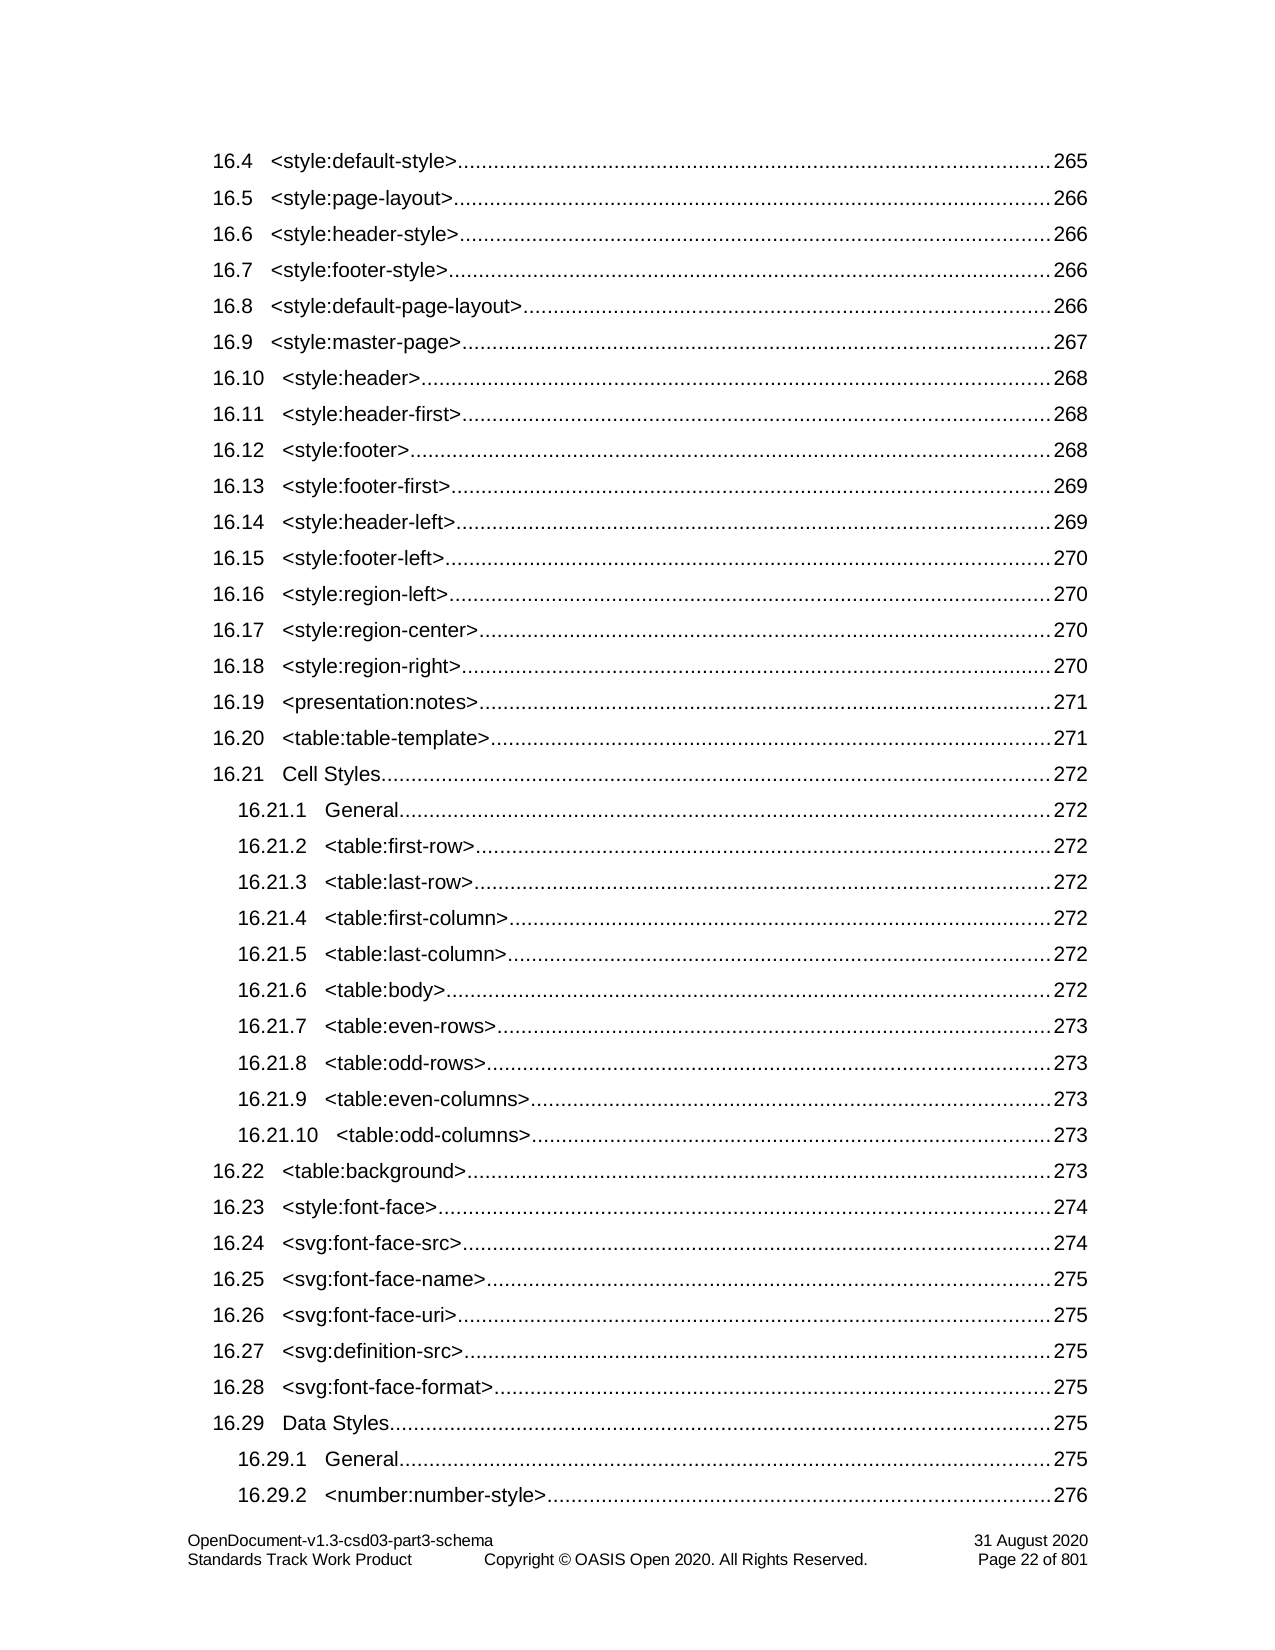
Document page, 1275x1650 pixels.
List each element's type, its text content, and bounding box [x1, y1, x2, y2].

text 16.19 <presentation:notes> 271 [212, 691, 1088, 714]
text 16.10 <style:header> 268 [212, 366, 1088, 390]
text 16.21.3 <table:last-row> 272 [237, 871, 1088, 894]
text 16.21.7 <table:even-rows> 273 [237, 1015, 1088, 1038]
text 16.26 <svg:font-face-uri> 275 [212, 1303, 1088, 1327]
text 16.15 <style:footer-left> 270 [212, 546, 1088, 570]
text 16.23 <style:font-face> 274 [212, 1195, 1088, 1219]
text 16.29 Data Styles 275 [212, 1411, 1088, 1435]
text 16.16 <style:region-left> 270 [212, 582, 1088, 606]
text 16.29.1 General 275 [237, 1447, 1088, 1471]
text 16.21.8 <table:odd-rows> 273 [237, 1051, 1088, 1074]
text 16.21.2 <table:first-row> 272 [237, 835, 1088, 858]
text 16.21.4 <table:first-column> 272 [237, 907, 1088, 930]
text 16.21.1 General 272 [237, 799, 1088, 822]
text 16.21.6 <table:body> 272 [237, 979, 1088, 1002]
text 16.5 <style:page-layout> 266 [212, 186, 1088, 209]
text 16.11 <style:header-first> 268 [212, 402, 1088, 426]
text 16.7 <style:footer-style> 266 [212, 258, 1088, 282]
text 16.4 <style:default-style> 265 [212, 150, 1088, 173]
text 16.21.9 <table:even-columns> 273 [237, 1087, 1088, 1111]
text 16.18 <style:region-right> 270 [212, 654, 1088, 678]
text 16.14 <style:header-left> 269 [212, 510, 1088, 534]
text 16.25 <svg:font-face-name> 275 [212, 1267, 1088, 1291]
text 16.13 <style:footer-first> 269 [212, 474, 1088, 498]
text 16.17 <style:region-center> 270 [212, 618, 1088, 642]
text 16.12 <style:footer> 268 [212, 438, 1088, 462]
text 16.9 <style:master-page> 267 [212, 330, 1088, 354]
text 16.21 Cell Styles 272 [212, 763, 1088, 786]
text 16.22 <table:background> 273 [212, 1159, 1088, 1183]
text 16.28 <svg:font-face-format> 275 [212, 1375, 1088, 1399]
text 16.6 <style:header-style> 266 [212, 222, 1088, 246]
text 16.27 <svg:definition-src> 275 [212, 1339, 1088, 1363]
text 16.21.10 <table:odd-columns> 273 [237, 1123, 1088, 1147]
text 16.29.2 <number:number-style> 276 [237, 1483, 1088, 1507]
text 16.24 <svg:font-face-src> 274 [212, 1231, 1088, 1255]
text 16.20 <table:table-template> 271 [212, 727, 1088, 750]
text 16.8 <style:default-page-layout> 266 [212, 294, 1088, 318]
text 16.21.5 <table:last-column> 272 [237, 943, 1088, 966]
